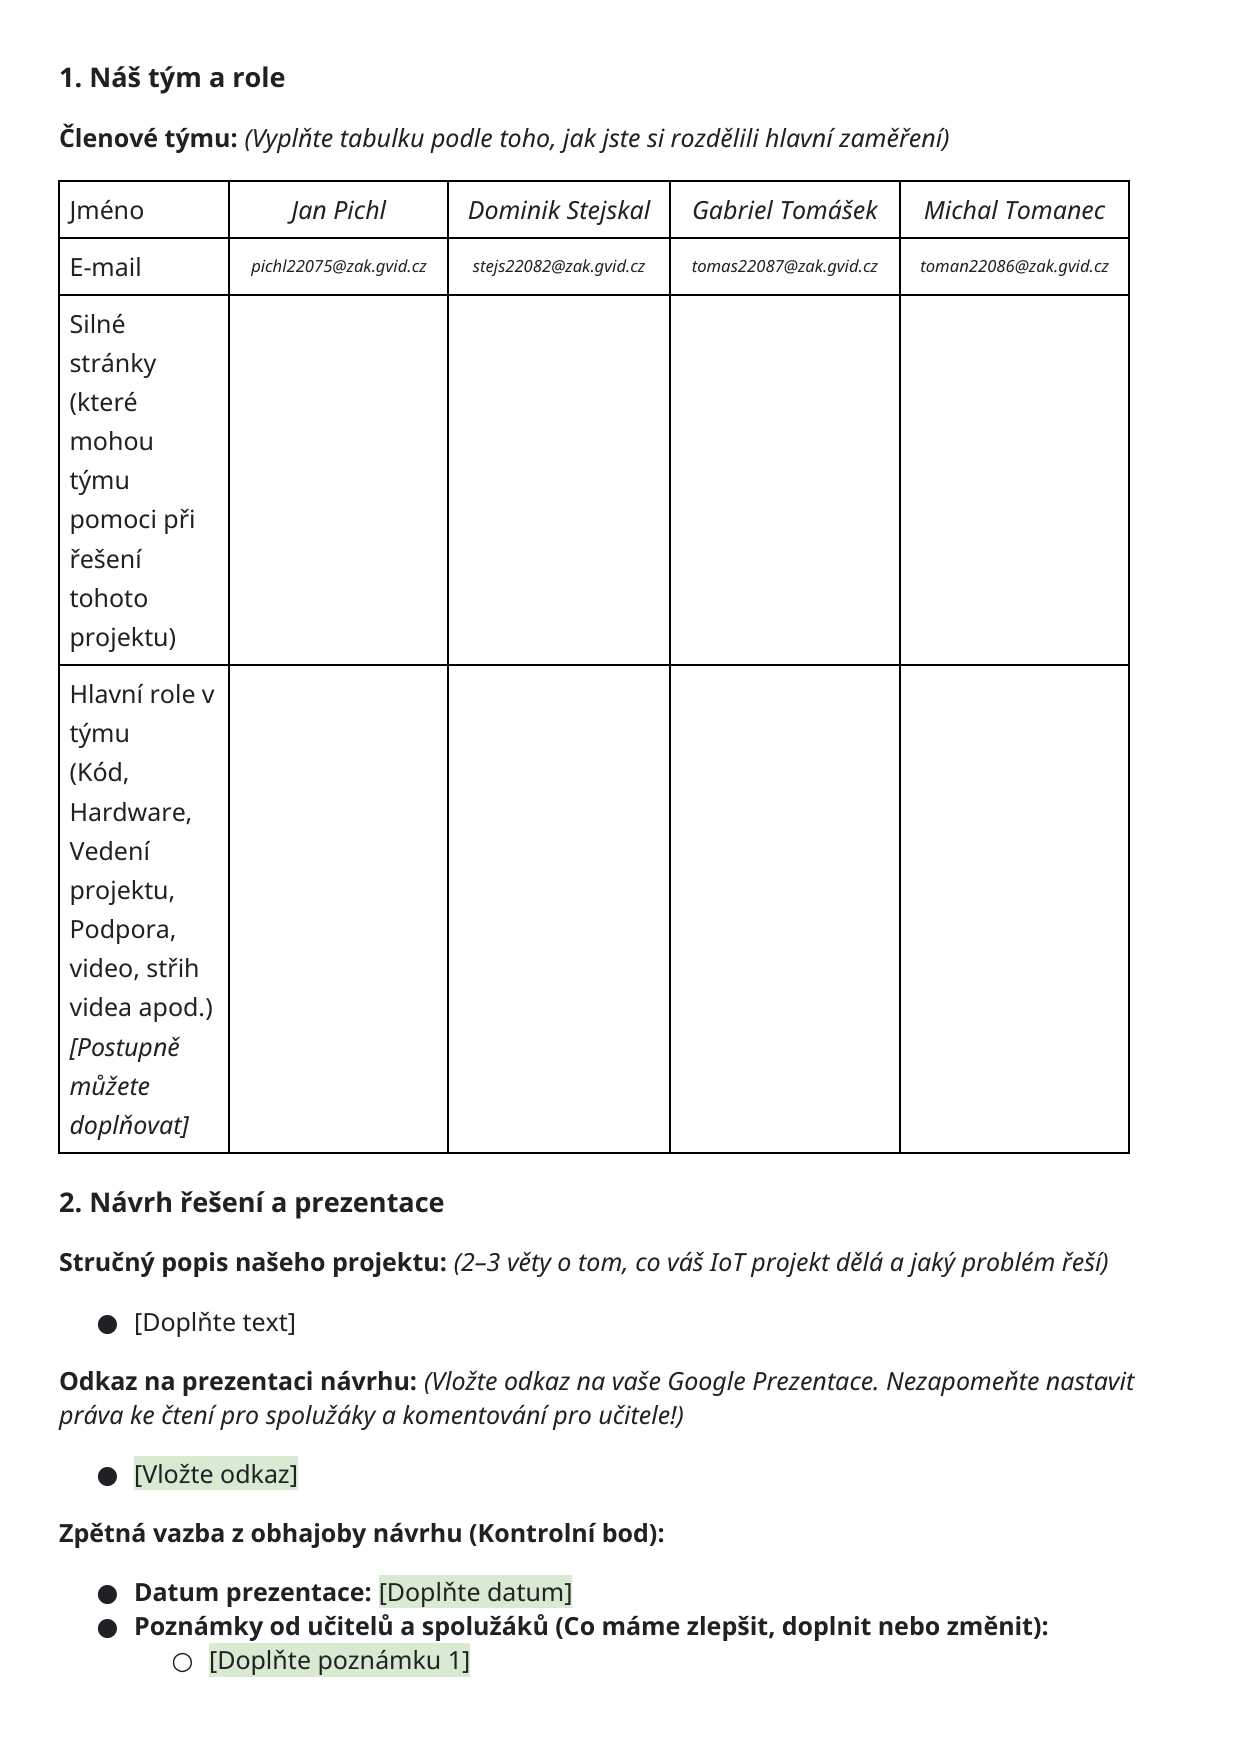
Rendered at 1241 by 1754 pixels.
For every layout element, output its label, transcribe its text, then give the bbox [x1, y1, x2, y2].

text Odkaz na prezentaci návrhu: (Vložte odkaz na vaše Google Prezentace. Nezapomeňte nastavit práva ke čtení pro spolužáky a komentování pro učitele!) [59, 1363, 1181, 1431]
list [Doplňte poznámku 1] [171, 1643, 1181, 1677]
table_cell toman22086@zak.gvid.cz [901, 239, 1128, 294]
table_cell [449, 296, 669, 664]
table_cell [671, 296, 899, 664]
table_cell [230, 666, 447, 1152]
table_cell tomas22087@zak.gvid.cz [671, 239, 899, 294]
list Poznámky od učitelů a spolužáků (Co máme zlepšit, doplnit nebo změnit): [96, 1608, 1181, 1643]
text Zpětná vazba z obhajoby návrhu (Kontrolní bod): [59, 1515, 1181, 1549]
text Stručný popis našeho projektu: (2–3 věty o tom, co váš IoT projekt dělá a jaký problém řeší) [59, 1245, 1181, 1279]
table_header Gabriel Tomášek [671, 182, 899, 237]
table_cell [230, 296, 447, 664]
table_cell stejs22082@zak.gvid.cz [449, 239, 669, 294]
table_cell Silné stránky (které mohou týmu pomoci při řešení tohoto projektu) [60, 296, 228, 664]
table_header Dominik Stejskal [449, 182, 669, 237]
table_cell E-mail [60, 239, 228, 294]
table_header Jan Pichl [230, 182, 447, 237]
table_cell pichl22075@zak.gvid.cz [230, 239, 447, 294]
list [Vložte odkaz] [96, 1456, 1181, 1490]
text Členové týmu: (Vyplňte tabulku podle toho, jak jste si rozdělili hlavní zaměření) [59, 121, 1181, 155]
table_cell [671, 666, 899, 1152]
subtitle 1. Náš tým a role [59, 59, 1181, 96]
table_header Michal Tomanec [901, 182, 1128, 237]
subtitle 2. Návrh řešení a prezentace [59, 1183, 1181, 1220]
table_cell [449, 666, 669, 1152]
table_cell Hlavní role v týmu (Kód, Hardware, Vedení projektu, Podpora, video, střih videa apod.) [Postupně můžete doplňovat] [60, 666, 228, 1152]
list Datum prezentace: [Doplňte datum] [96, 1574, 1181, 1608]
table_cell [901, 296, 1128, 664]
table_cell [901, 666, 1128, 1152]
table_header Jméno [60, 182, 228, 237]
list [Doplňte text] [96, 1304, 1181, 1338]
